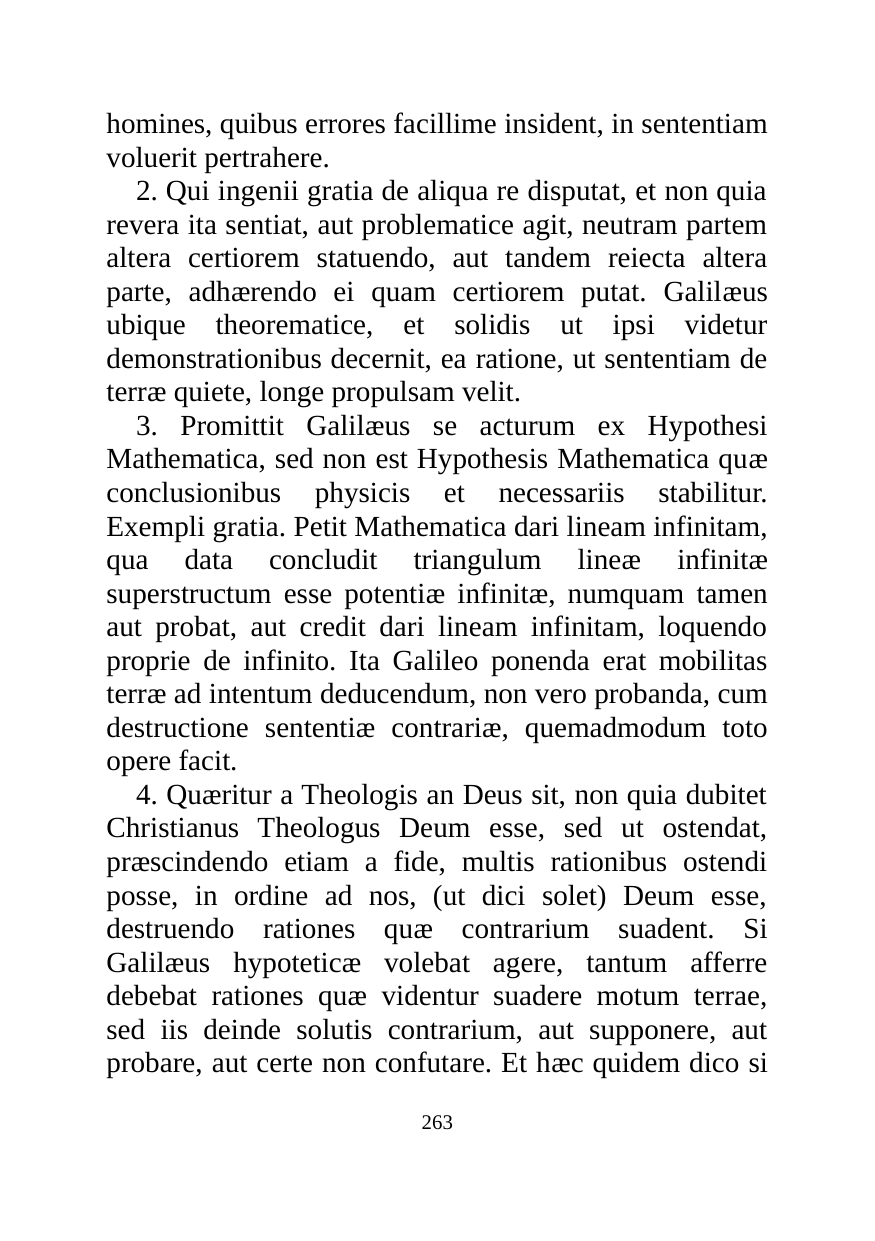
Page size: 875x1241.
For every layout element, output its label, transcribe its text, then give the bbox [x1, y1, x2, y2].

text 3. Promittit Galilæus se acturum ex Hypothesi Mathematica, sed non est Hypothesis Mathematica quæ conclusionibus physicis et necessariis stabilitur. Exempli gratia. Petit Mathematica dari lineam infinitam, qua data concludit triangulum lineæ infinitæ superstructum esse potentiæ infinitæ, numquam tamen aut probat, aut credit dari lineam infinitam, loquendo proprie de infinito. Ita Galileo ponenda erat mobilitas terræ ad intentum deducendum, non vero probanda, cum destructione sententiæ contrariæ, quemadmodum toto opere facit. [106, 408, 768, 777]
text 2. Qui ingenii gratia de aliqua re disputat, et non quia revera ita sentiat, aut problematice agit, neutram partem altera certiorem statuendo, aut tandem reiecta altera parte, adhærendo ei quam certiorem putat. Galilæus ubique theorematice, et solidis ut ipsi videtur demonstrationibus decernit, ea ratione, ut sententiam de terræ quiete, longe propulsam velit. [106, 173, 768, 408]
text 4. Quæritur a Theologis an Deus sit, non quia dubitet Christianus Theologus Deum esse, sed ut ostendat, præscindendo etiam a fide, multis rationibus ostendi posse, in ordine ad nos, (ut dici solet) Deum esse, destruendo rationes quæ contrarium suadent. Si Galilæus hypoteticæ volebat agere, tantum afferre debebat rationes quæ videntur suadere motum terrae, sed iis deinde solutis contrarium, aut supponere, aut probare, aut certe non confutare. Et hæc quidem dico si [106, 777, 768, 1079]
text homines, quibus errores facillime insident, in sententiam voluerit pertrahere. [106, 106, 768, 173]
